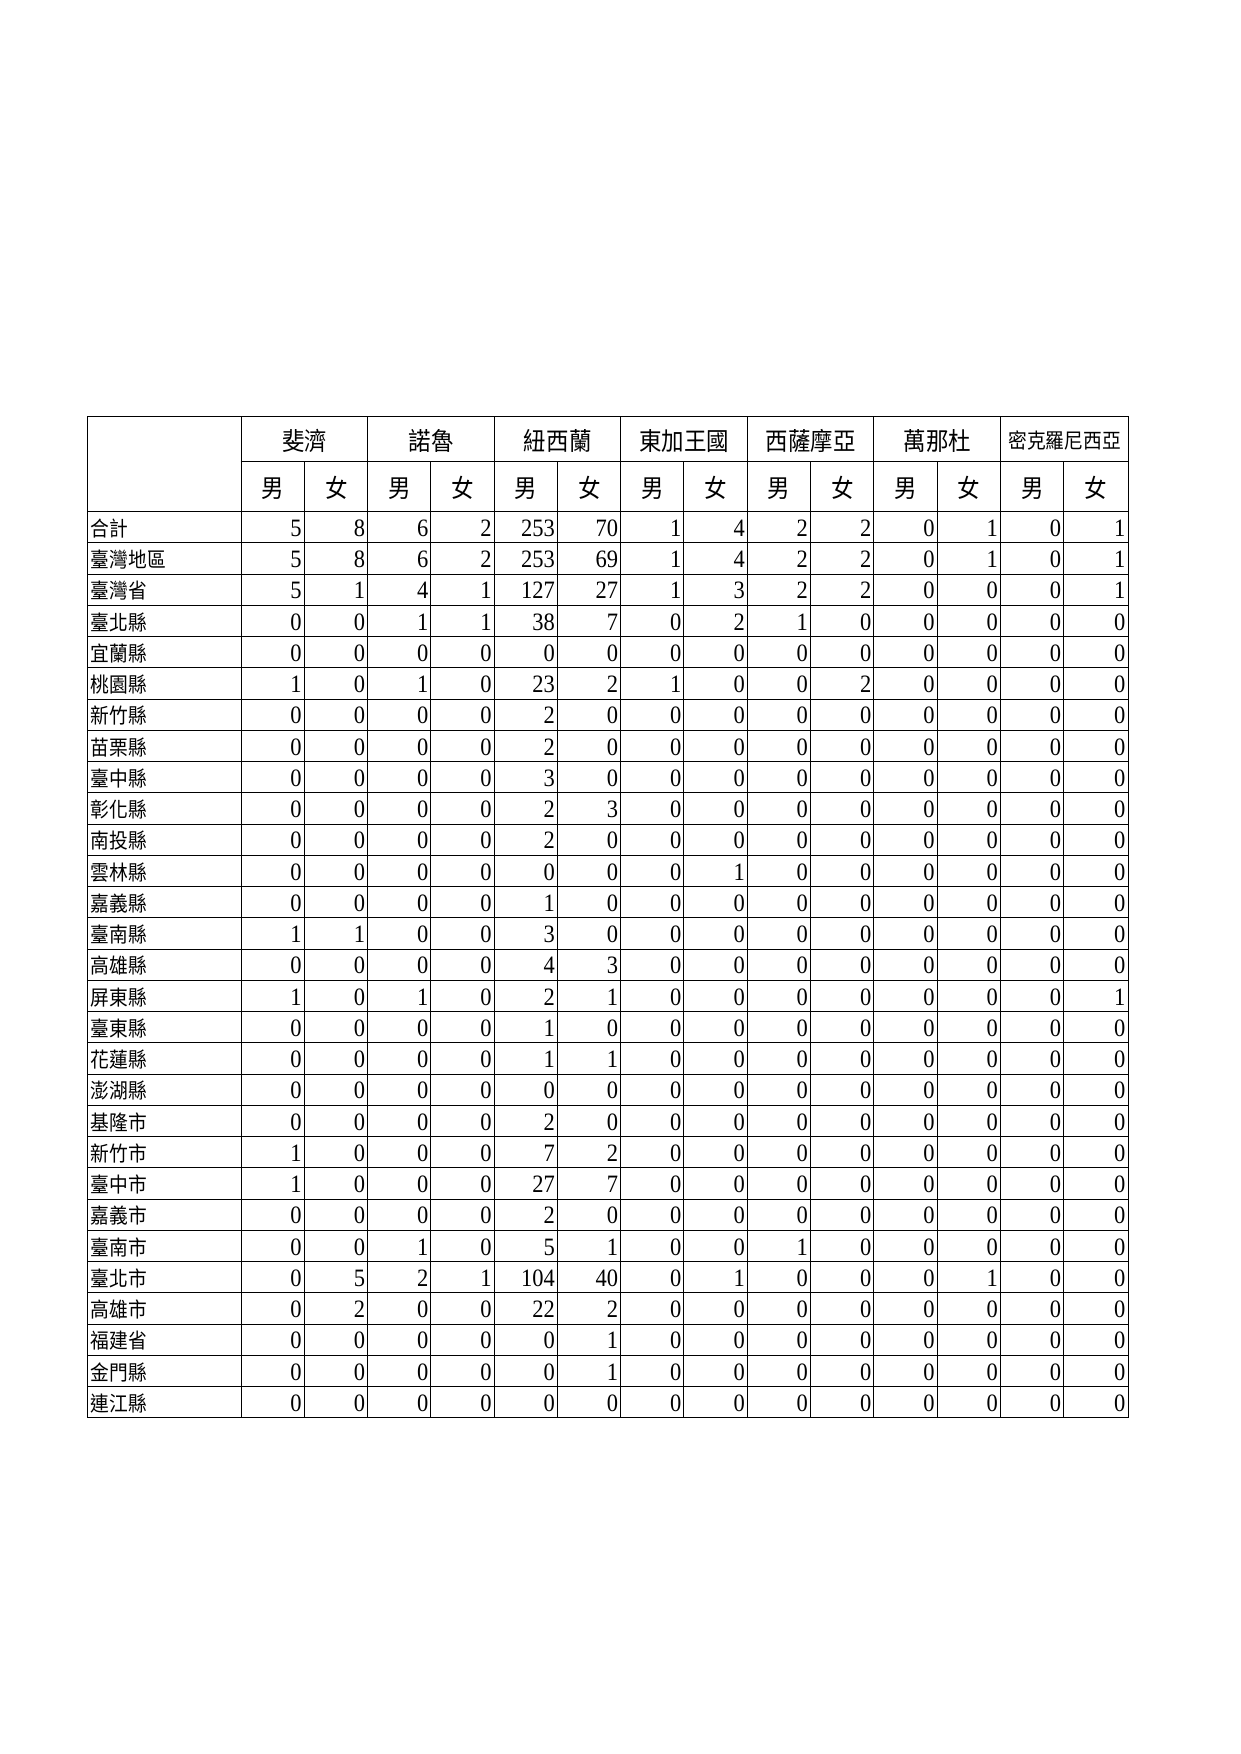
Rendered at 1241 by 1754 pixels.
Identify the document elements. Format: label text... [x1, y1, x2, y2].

table_cell 4 [368, 575, 430, 605]
table_cell 0 [938, 606, 1000, 636]
table_cell 7 [558, 606, 620, 636]
table_cell 0 [748, 1356, 810, 1386]
table_cell 3 [558, 793, 620, 823]
table_cell 0 [368, 1356, 430, 1386]
table_cell 0 [1001, 950, 1063, 980]
table_cell 0 [811, 700, 873, 730]
table_cell 0 [684, 1106, 747, 1136]
table_cell 0 [242, 1325, 304, 1355]
table_cell 1 [938, 1262, 1000, 1292]
table_cell 0 [368, 1137, 430, 1167]
table_cell 0 [621, 918, 683, 948]
table_cell 2 [748, 512, 810, 542]
table_cell 高雄縣 [88, 950, 241, 980]
table_cell 0 [368, 731, 430, 761]
table_cell 0 [811, 981, 873, 1011]
table_cell 0 [242, 825, 304, 855]
table_cell 0 [621, 887, 683, 917]
table_cell 0 [874, 1043, 937, 1073]
table_cell 0 [748, 668, 810, 698]
table_cell 0 [938, 762, 1000, 792]
table_cell 0 [1064, 793, 1128, 823]
table_cell 0 [1064, 1293, 1128, 1323]
table_cell 0 [558, 1012, 620, 1042]
table_cell 宜蘭縣 [88, 637, 241, 667]
table_cell 1 [621, 543, 683, 573]
table_cell 1 [368, 1231, 430, 1261]
table_cell 0 [1001, 1262, 1063, 1292]
table_cell 1 [558, 1231, 620, 1261]
table_cell 0 [242, 1012, 304, 1042]
table_cell 0 [874, 1106, 937, 1136]
table_cell 0 [242, 1231, 304, 1261]
table_cell 0 [558, 762, 620, 792]
table_cell 0 [558, 825, 620, 855]
table_cell 臺東縣 [88, 1012, 241, 1042]
table_cell 0 [1001, 700, 1063, 730]
table_cell 0 [1001, 981, 1063, 1011]
table_cell 女 [811, 462, 873, 511]
table_cell 0 [1001, 1387, 1063, 1417]
table_cell 0 [1001, 1356, 1063, 1386]
table_cell 0 [431, 668, 494, 698]
table_cell 2 [305, 1293, 367, 1323]
table_cell 0 [748, 887, 810, 917]
table_cell 23 [495, 668, 557, 698]
table_cell 0 [874, 512, 937, 542]
table_cell 女 [684, 462, 747, 511]
table_cell 0 [368, 950, 430, 980]
table_cell 0 [748, 1043, 810, 1073]
table_cell 0 [305, 1325, 367, 1355]
table_cell 0 [305, 856, 367, 886]
table_cell 3 [684, 575, 747, 605]
table_cell 253 [495, 543, 557, 573]
table_cell 0 [621, 637, 683, 667]
table_cell 4 [495, 950, 557, 980]
table_cell 0 [558, 1200, 620, 1230]
table_cell 0 [684, 1168, 747, 1198]
table_cell 0 [1001, 918, 1063, 948]
table_cell 0 [242, 1106, 304, 1136]
table_cell 2 [748, 575, 810, 605]
table_cell 0 [368, 1325, 430, 1355]
table_cell 0 [684, 1231, 747, 1261]
table_cell 0 [558, 1106, 620, 1136]
table_cell 0 [305, 1356, 367, 1386]
table_cell 0 [558, 918, 620, 948]
table_cell 0 [368, 1168, 430, 1198]
table_cell 0 [811, 1356, 873, 1386]
table_cell 0 [811, 1043, 873, 1073]
table_cell 0 [811, 793, 873, 823]
table_cell 0 [748, 1168, 810, 1198]
table_cell 0 [621, 1200, 683, 1230]
table_cell 0 [431, 637, 494, 667]
table_cell 1 [621, 668, 683, 698]
table_cell 0 [748, 1106, 810, 1136]
table_cell 5 [242, 575, 304, 605]
table_cell 0 [431, 1293, 494, 1323]
table_cell 0 [431, 918, 494, 948]
table_cell 男 [368, 462, 430, 511]
table_cell 花蓮縣 [88, 1043, 241, 1073]
table_cell 0 [938, 731, 1000, 761]
table_cell 0 [874, 887, 937, 917]
table_cell 0 [431, 731, 494, 761]
table_cell 0 [874, 1200, 937, 1230]
table_cell 5 [305, 1262, 367, 1292]
table_cell 40 [558, 1262, 620, 1292]
table_cell 0 [811, 1106, 873, 1136]
table_cell 0 [684, 668, 747, 698]
table_cell 新竹縣 [88, 700, 241, 730]
table_cell 27 [558, 575, 620, 605]
table_cell 0 [431, 1325, 494, 1355]
table_cell 0 [558, 1075, 620, 1105]
table_cell 0 [811, 1200, 873, 1230]
table_cell 0 [242, 1293, 304, 1323]
table_cell 0 [748, 981, 810, 1011]
table_cell 0 [938, 856, 1000, 886]
table_cell 0 [874, 1012, 937, 1042]
table_cell 0 [874, 1356, 937, 1386]
table_cell 1 [431, 606, 494, 636]
table_cell 0 [748, 700, 810, 730]
table_cell 8 [305, 512, 367, 542]
table_cell 0 [1001, 731, 1063, 761]
table_cell 0 [305, 731, 367, 761]
table_cell 0 [684, 1387, 747, 1417]
table_cell 1 [495, 1043, 557, 1073]
table_cell 70 [558, 512, 620, 542]
table_cell 127 [495, 575, 557, 605]
table_cell 1 [242, 918, 304, 948]
table_cell 0 [938, 1137, 1000, 1167]
table_cell 0 [621, 1075, 683, 1105]
table_cell 0 [621, 856, 683, 886]
table_cell 臺中縣 [88, 762, 241, 792]
table_cell 1 [558, 981, 620, 1011]
table_cell 0 [431, 1137, 494, 1167]
table_cell 0 [874, 1137, 937, 1167]
table_cell 0 [811, 1387, 873, 1417]
table_cell 0 [1064, 606, 1128, 636]
table_cell 2 [748, 543, 810, 573]
table_cell 0 [1001, 1231, 1063, 1261]
table_cell 0 [305, 1200, 367, 1230]
table_cell 0 [811, 887, 873, 917]
table_cell 0 [1064, 1231, 1128, 1261]
table_cell 0 [305, 793, 367, 823]
table_cell 男 [1001, 462, 1063, 511]
table_cell 0 [938, 1168, 1000, 1198]
table_cell 1 [242, 1137, 304, 1167]
table_cell 0 [621, 1387, 683, 1417]
table_cell 0 [874, 1168, 937, 1198]
table_cell 1 [621, 575, 683, 605]
table_cell 臺灣地區 [88, 543, 241, 573]
table_cell 臺北縣 [88, 606, 241, 636]
table_cell 0 [242, 1262, 304, 1292]
table_cell 0 [431, 887, 494, 917]
table_cell 0 [558, 731, 620, 761]
table_header 斐濟 [242, 417, 367, 461]
table_cell 1 [431, 575, 494, 605]
table_cell 0 [748, 637, 810, 667]
table_cell 0 [938, 793, 1000, 823]
table_cell 0 [621, 731, 683, 761]
table_cell 0 [305, 1075, 367, 1105]
table_cell 1 [431, 1262, 494, 1292]
table_cell 金門縣 [88, 1356, 241, 1386]
table_cell 0 [1064, 1325, 1128, 1355]
table_cell 0 [748, 731, 810, 761]
table_cell 0 [684, 918, 747, 948]
table_cell 0 [368, 1106, 430, 1136]
table_cell 南投縣 [88, 825, 241, 855]
table_cell 253 [495, 512, 557, 542]
table_cell 0 [684, 981, 747, 1011]
table_cell 0 [621, 1043, 683, 1073]
table_cell 0 [368, 637, 430, 667]
table_cell 22 [495, 1293, 557, 1323]
table_cell 0 [368, 1200, 430, 1230]
table_cell 0 [431, 1356, 494, 1386]
table_cell 1 [368, 668, 430, 698]
table_cell 0 [938, 1231, 1000, 1261]
table_cell 1 [368, 981, 430, 1011]
table_cell 0 [938, 950, 1000, 980]
table_cell 0 [621, 1106, 683, 1136]
table_cell 0 [938, 637, 1000, 667]
table_cell 3 [495, 762, 557, 792]
table_cell 0 [1001, 1106, 1063, 1136]
table_cell 0 [874, 543, 937, 573]
table_cell 1 [621, 512, 683, 542]
table_cell 0 [938, 1075, 1000, 1105]
table_cell 1 [1064, 575, 1128, 605]
table_cell 0 [1001, 793, 1063, 823]
table_header 紐西蘭 [495, 417, 620, 461]
table_cell 0 [621, 1356, 683, 1386]
table_cell 1 [495, 887, 557, 917]
table_cell 0 [874, 1293, 937, 1323]
table_cell 臺北市 [88, 1262, 241, 1292]
table_cell 0 [938, 825, 1000, 855]
table_cell 0 [1064, 1075, 1128, 1105]
table_cell 1 [242, 668, 304, 698]
table_cell 1 [938, 512, 1000, 542]
table_cell 0 [621, 606, 683, 636]
table_cell 0 [1001, 1325, 1063, 1355]
table_cell 0 [1064, 1262, 1128, 1292]
table_cell 2 [495, 1200, 557, 1230]
table_cell 2 [495, 981, 557, 1011]
table_cell 1 [242, 981, 304, 1011]
table_cell 0 [811, 1262, 873, 1292]
table_cell 0 [1001, 1293, 1063, 1323]
table_cell 0 [874, 981, 937, 1011]
table_cell 0 [684, 637, 747, 667]
table_cell 0 [684, 825, 747, 855]
table_cell 0 [874, 731, 937, 761]
table_cell 0 [1001, 762, 1063, 792]
table_cell 0 [368, 1012, 430, 1042]
table_cell 0 [242, 887, 304, 917]
table_cell 0 [938, 981, 1000, 1011]
table_cell 0 [431, 700, 494, 730]
table_cell 0 [684, 731, 747, 761]
table_cell 0 [811, 1137, 873, 1167]
table_cell 新竹市 [88, 1137, 241, 1167]
table_cell 4 [684, 512, 747, 542]
table_cell 0 [874, 918, 937, 948]
table_cell 0 [748, 1325, 810, 1355]
table_cell 2 [431, 543, 494, 573]
table_cell 0 [811, 1075, 873, 1105]
table_cell 2 [368, 1262, 430, 1292]
table_cell 1 [558, 1325, 620, 1355]
table_cell 0 [431, 1231, 494, 1261]
table_cell 高雄市 [88, 1293, 241, 1323]
table_cell 1 [684, 1262, 747, 1292]
table_cell 0 [1064, 887, 1128, 917]
table_cell 0 [621, 950, 683, 980]
table_cell 男 [748, 462, 810, 511]
table_cell 1 [1064, 543, 1128, 573]
table_header [88, 417, 241, 511]
table_cell 0 [811, 856, 873, 886]
table_cell 0 [305, 762, 367, 792]
table_header 諾魯 [368, 417, 494, 461]
table_cell 0 [748, 856, 810, 886]
table_cell 0 [431, 762, 494, 792]
table_cell 0 [431, 981, 494, 1011]
table_cell 0 [1001, 1137, 1063, 1167]
table_cell 0 [431, 1387, 494, 1417]
table_cell 0 [1064, 856, 1128, 886]
table_cell 0 [368, 1387, 430, 1417]
table_cell 0 [811, 1325, 873, 1355]
table_cell 0 [431, 825, 494, 855]
table_cell 4 [684, 543, 747, 573]
table_cell 0 [305, 1106, 367, 1136]
table_cell 0 [495, 637, 557, 667]
table_cell 0 [938, 918, 1000, 948]
table_cell 0 [431, 1012, 494, 1042]
table_cell 0 [1001, 606, 1063, 636]
table_cell 0 [748, 1293, 810, 1323]
table_cell 2 [558, 1293, 620, 1323]
table_cell 0 [305, 825, 367, 855]
table_cell 0 [938, 1293, 1000, 1323]
table_cell 0 [305, 700, 367, 730]
table_cell 1 [305, 575, 367, 605]
table_cell 0 [242, 1075, 304, 1105]
table_cell 0 [1064, 668, 1128, 698]
table_cell 0 [558, 637, 620, 667]
table_cell 0 [811, 606, 873, 636]
table_cell 0 [938, 1200, 1000, 1230]
table_cell 0 [495, 1387, 557, 1417]
table_cell 0 [305, 606, 367, 636]
table_cell 0 [938, 700, 1000, 730]
table_cell 0 [621, 1325, 683, 1355]
table_cell 0 [1001, 1043, 1063, 1073]
table_cell 0 [938, 1106, 1000, 1136]
table_cell 0 [242, 793, 304, 823]
table_cell 1 [242, 1168, 304, 1198]
table_cell 0 [748, 762, 810, 792]
table_cell 0 [748, 1137, 810, 1167]
table_cell 0 [684, 1043, 747, 1073]
table_cell 臺中市 [88, 1168, 241, 1198]
table_cell 0 [1001, 856, 1063, 886]
table_cell 0 [242, 637, 304, 667]
table_cell 0 [938, 575, 1000, 605]
table_cell 0 [621, 1293, 683, 1323]
table_cell 0 [431, 1075, 494, 1105]
table_cell 0 [1001, 668, 1063, 698]
table_cell 0 [811, 637, 873, 667]
table_cell 女 [305, 462, 367, 511]
table_cell 0 [305, 1012, 367, 1042]
table_cell 女 [1064, 462, 1128, 511]
table_cell 0 [1064, 637, 1128, 667]
table_cell 2 [431, 512, 494, 542]
table_cell 0 [431, 1168, 494, 1198]
table_cell 69 [558, 543, 620, 573]
table_cell 104 [495, 1262, 557, 1292]
table_cell 2 [811, 512, 873, 542]
table_cell 0 [1001, 887, 1063, 917]
table_cell 0 [621, 981, 683, 1011]
table_cell 苗栗縣 [88, 731, 241, 761]
table_cell 0 [874, 762, 937, 792]
table_cell 2 [558, 668, 620, 698]
table_cell 連江縣 [88, 1387, 241, 1417]
table_cell 0 [748, 825, 810, 855]
table_cell 6 [368, 512, 430, 542]
table_cell 0 [1001, 825, 1063, 855]
table_cell 5 [242, 512, 304, 542]
table_cell 0 [242, 731, 304, 761]
table_cell 2 [495, 825, 557, 855]
table_cell 0 [305, 637, 367, 667]
table_cell 雲林縣 [88, 856, 241, 886]
table_cell 0 [621, 1262, 683, 1292]
table_cell 0 [811, 918, 873, 948]
table_cell 0 [748, 1262, 810, 1292]
table_cell 0 [1001, 575, 1063, 605]
table_cell 0 [1064, 1168, 1128, 1198]
table_cell 2 [495, 731, 557, 761]
table_cell 0 [431, 1200, 494, 1230]
table_cell 1 [1064, 512, 1128, 542]
table_cell 0 [874, 668, 937, 698]
table_cell 0 [684, 950, 747, 980]
table_cell 臺南縣 [88, 918, 241, 948]
table_cell 0 [368, 825, 430, 855]
table_cell 0 [874, 1075, 937, 1105]
table_cell 0 [242, 1356, 304, 1386]
table_cell 0 [1064, 1137, 1128, 1167]
table_cell 0 [1064, 731, 1128, 761]
table_cell 0 [431, 856, 494, 886]
table_cell 5 [495, 1231, 557, 1261]
table_cell 0 [558, 887, 620, 917]
table_cell 3 [495, 918, 557, 948]
table_cell 1 [495, 1012, 557, 1042]
table_cell 0 [684, 1012, 747, 1042]
table_cell 0 [305, 950, 367, 980]
table_cell 0 [684, 762, 747, 792]
table_cell 0 [684, 1293, 747, 1323]
table_cell 0 [811, 1231, 873, 1261]
table_cell 1 [1064, 981, 1128, 1011]
table_cell 屏東縣 [88, 981, 241, 1011]
table_cell 0 [874, 1325, 937, 1355]
table_cell 0 [305, 1387, 367, 1417]
table_cell 0 [748, 1075, 810, 1105]
table_cell 0 [684, 793, 747, 823]
table_cell 0 [368, 793, 430, 823]
table_cell 0 [811, 1012, 873, 1042]
table_cell 0 [684, 1137, 747, 1167]
table_cell 0 [811, 1293, 873, 1323]
table_cell 0 [811, 950, 873, 980]
table_cell 0 [1064, 918, 1128, 948]
table_cell 0 [1001, 637, 1063, 667]
table_cell 0 [938, 887, 1000, 917]
table_header 密克羅尼西亞 [1001, 417, 1128, 461]
table_cell 2 [811, 668, 873, 698]
table_cell 0 [495, 1325, 557, 1355]
table_cell 0 [621, 700, 683, 730]
table_cell 0 [305, 668, 367, 698]
table_cell 0 [305, 1168, 367, 1198]
table_cell 0 [621, 762, 683, 792]
table_cell 0 [1064, 1387, 1128, 1417]
table_cell 0 [368, 1043, 430, 1073]
table_cell 6 [368, 543, 430, 573]
table_cell 0 [431, 1043, 494, 1073]
table_cell 1 [938, 543, 1000, 573]
table_cell 臺南市 [88, 1231, 241, 1261]
table_cell 合計 [88, 512, 241, 542]
table_cell 0 [242, 700, 304, 730]
table_cell 0 [368, 887, 430, 917]
table_cell 0 [811, 825, 873, 855]
table_cell 0 [1001, 1012, 1063, 1042]
table_cell 彰化縣 [88, 793, 241, 823]
table_cell 0 [938, 668, 1000, 698]
table_cell 1 [684, 856, 747, 886]
table_cell 男 [495, 462, 557, 511]
table_cell 0 [938, 1043, 1000, 1073]
table_cell 0 [495, 856, 557, 886]
table_cell 0 [748, 793, 810, 823]
table_cell 5 [242, 543, 304, 573]
table_cell 0 [1001, 1200, 1063, 1230]
table_cell 0 [684, 1075, 747, 1105]
table_cell 0 [1001, 1168, 1063, 1198]
table_cell 0 [621, 793, 683, 823]
table_cell 0 [431, 793, 494, 823]
table_cell 0 [368, 1293, 430, 1323]
table_cell 27 [495, 1168, 557, 1198]
table_cell 7 [495, 1137, 557, 1167]
table_header 東加王國 [621, 417, 747, 461]
table_cell 0 [621, 825, 683, 855]
table_cell 0 [368, 700, 430, 730]
table_cell 2 [811, 575, 873, 605]
table_cell 0 [368, 1075, 430, 1105]
table_cell 0 [368, 918, 430, 948]
table_cell 0 [305, 1043, 367, 1073]
table_cell 男 [621, 462, 683, 511]
table_cell 0 [748, 1012, 810, 1042]
table_cell 嘉義縣 [88, 887, 241, 917]
table_cell 0 [1064, 762, 1128, 792]
table_cell 1 [748, 1231, 810, 1261]
table_cell 0 [684, 887, 747, 917]
table_cell 0 [431, 1106, 494, 1136]
table_cell 0 [938, 1356, 1000, 1386]
table_cell 0 [684, 1325, 747, 1355]
table_cell 0 [1064, 700, 1128, 730]
table_cell 1 [558, 1356, 620, 1386]
table_cell 0 [811, 762, 873, 792]
table_cell 0 [558, 700, 620, 730]
table_cell 7 [558, 1168, 620, 1198]
table_cell 0 [305, 1137, 367, 1167]
table_cell 0 [1001, 543, 1063, 573]
table_cell 男 [242, 462, 304, 511]
table_cell 0 [874, 1262, 937, 1292]
table_cell 0 [305, 1231, 367, 1261]
table_cell 嘉義市 [88, 1200, 241, 1230]
table_cell 0 [368, 856, 430, 886]
table_cell 0 [621, 1012, 683, 1042]
table_cell 女 [431, 462, 494, 511]
table_cell 0 [242, 1200, 304, 1230]
table_cell 0 [1001, 512, 1063, 542]
table_cell 0 [748, 950, 810, 980]
table_cell 0 [874, 1387, 937, 1417]
table_cell 0 [495, 1075, 557, 1105]
table_cell 1 [368, 606, 430, 636]
table_cell 38 [495, 606, 557, 636]
table_cell 0 [242, 856, 304, 886]
table_cell 0 [748, 1200, 810, 1230]
table_cell 0 [1001, 1075, 1063, 1105]
table_cell 0 [874, 793, 937, 823]
table_cell 桃園縣 [88, 668, 241, 698]
table_cell 0 [1064, 1356, 1128, 1386]
table_cell 0 [748, 918, 810, 948]
table_cell 0 [558, 1387, 620, 1417]
table_cell 0 [242, 950, 304, 980]
table_cell 澎湖縣 [88, 1075, 241, 1105]
table_cell 0 [938, 1387, 1000, 1417]
table_cell 0 [874, 825, 937, 855]
table_header 西薩摩亞 [748, 417, 873, 461]
table_cell 0 [938, 1325, 1000, 1355]
table_cell 0 [621, 1168, 683, 1198]
table_cell 0 [748, 1387, 810, 1417]
table_cell 福建省 [88, 1325, 241, 1355]
table_cell 男 [874, 462, 937, 511]
table_cell 0 [874, 950, 937, 980]
table_cell 0 [938, 1012, 1000, 1042]
table_cell 0 [558, 856, 620, 886]
table_cell 0 [874, 700, 937, 730]
table_cell 8 [305, 543, 367, 573]
table_cell 0 [811, 731, 873, 761]
table_cell 女 [938, 462, 1000, 511]
table_cell 0 [1064, 950, 1128, 980]
table_cell 0 [242, 1387, 304, 1417]
table_cell 0 [305, 981, 367, 1011]
table_cell 0 [1064, 1012, 1128, 1042]
table_cell 0 [621, 1231, 683, 1261]
table_cell 基隆市 [88, 1106, 241, 1136]
table_cell 2 [558, 1137, 620, 1167]
table_header 萬那杜 [874, 417, 1000, 461]
table_cell 0 [684, 700, 747, 730]
table_cell 3 [558, 950, 620, 980]
table_cell 0 [242, 762, 304, 792]
table_cell 0 [242, 1043, 304, 1073]
table_cell 0 [874, 856, 937, 886]
table_cell 0 [684, 1356, 747, 1386]
table_cell 0 [684, 1200, 747, 1230]
table_cell 1 [305, 918, 367, 948]
table_cell 0 [431, 950, 494, 980]
table_cell 0 [874, 637, 937, 667]
table_cell 2 [495, 793, 557, 823]
table_cell 2 [495, 700, 557, 730]
table_cell 0 [1064, 1200, 1128, 1230]
table_cell 0 [874, 1231, 937, 1261]
table_cell 2 [811, 543, 873, 573]
table_cell 0 [1064, 1043, 1128, 1073]
table_cell 1 [748, 606, 810, 636]
table_cell 2 [684, 606, 747, 636]
table_cell 0 [811, 1168, 873, 1198]
table_cell 0 [874, 606, 937, 636]
table_cell 0 [242, 606, 304, 636]
table_cell 0 [874, 575, 937, 605]
table_cell 0 [305, 887, 367, 917]
table_cell 0 [621, 1137, 683, 1167]
table_cell 2 [495, 1106, 557, 1136]
table_cell 女 [558, 462, 620, 511]
table_cell 0 [495, 1356, 557, 1386]
table_cell 0 [1064, 825, 1128, 855]
table_cell 0 [368, 762, 430, 792]
table_cell 臺灣省 [88, 575, 241, 605]
table_cell 0 [1064, 1106, 1128, 1136]
table_cell 1 [558, 1043, 620, 1073]
